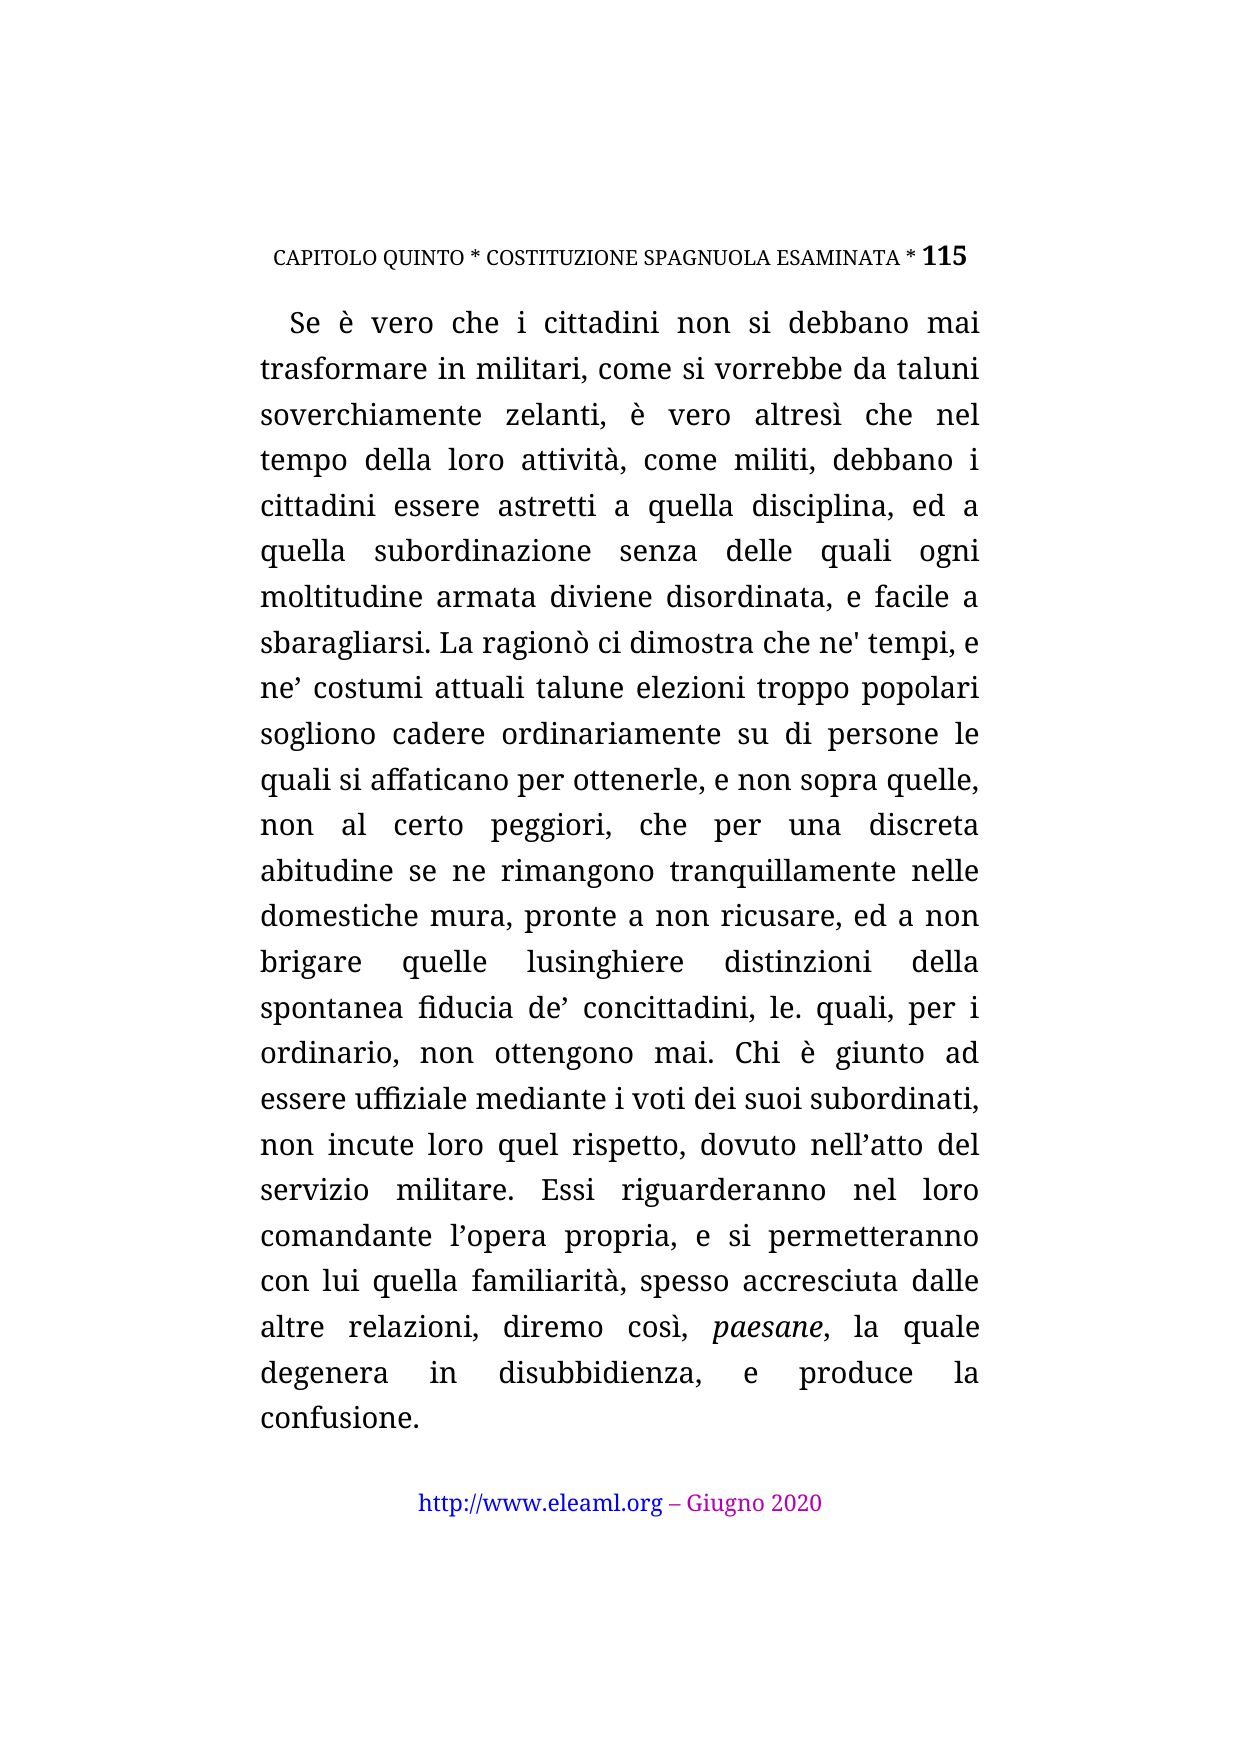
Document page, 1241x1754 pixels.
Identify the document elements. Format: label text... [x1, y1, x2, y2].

text Se è vero che i cittadini non si debbano mai trasformare in militari, come si vorrebbe da taluni soverchiamente zelanti, è vero altresì che nel tempo della loro attività, come militi, debbano i cittadini essere astretti a quella disciplina, ed a quella subordinazione senza delle quali ogni moltitudine armata diviene disordinata, e facile a sbaragliarsi. La ragionò ci dimostra che ne' tempi, e ne’ costumi attuali talune elezioni troppo popolari sogliono cadere ordinariamente su di persone le quali si affaticano per ottenerle, e non sopra quelle, non al certo peggiori, che per una discreta abitudine se ne rimangono tranquillamente nelle domestiche mura, pronte a non ricusare, ed a non brigare quelle lusinghiere distinzioni della spontanea fiducia de’ concittadini, le. quali, per i ordinario, non ottengono mai. Chi è giunto ad essere uffiziale mediante i voti dei suoi subordinati, non incute loro quel rispetto, dovuto nell’atto del servizio militare. Essi riguarderanno nel loro comandante l’opera propria, e si permetteranno con lui quella familiarità, spesso accresciuta dalle altre relazioni, diremo così, paesane, la quale degenera in disubbidienza, e produce la confusione. [260, 303, 980, 1437]
